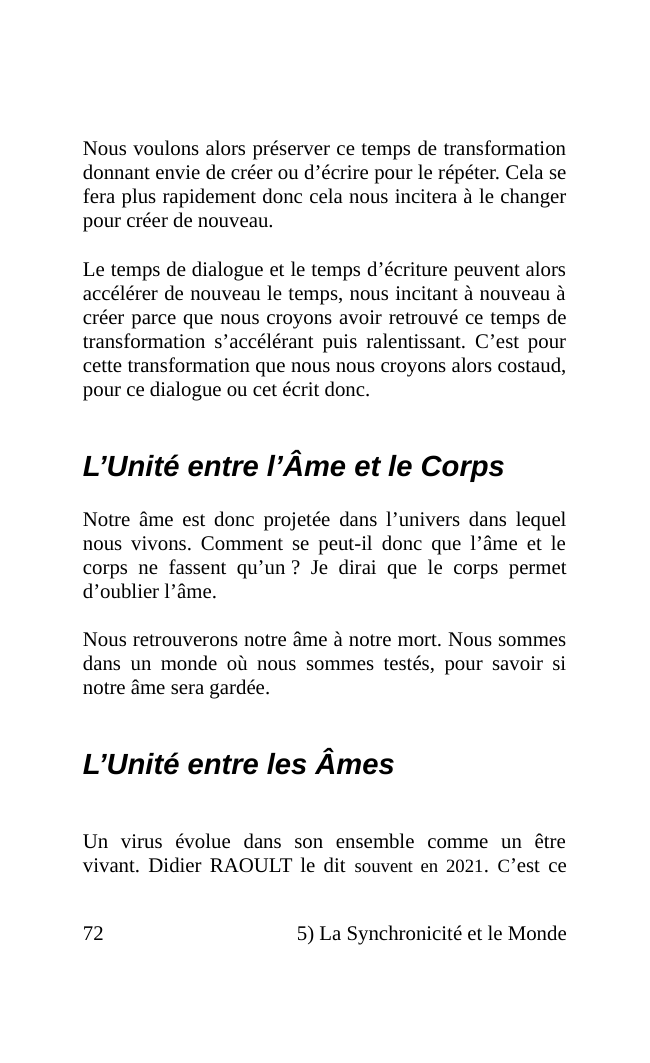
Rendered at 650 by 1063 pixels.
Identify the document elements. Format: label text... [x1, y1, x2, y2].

subtitle L’Unité entre l’Âme et le Corps [83, 449, 567, 483]
text Le temps de dialogue et le temps d’écriture peuvent alors accélérer de nouveau le temps, nous incitant à nouveau à créer parce que nous croyons avoir retrouvé ce temps de transformation s’accélérant puis ralentissant. C’est pour cette transformation que nous nous croyons alors costaud, pour ce dialogue ou cet écrit donc. [83, 257, 567, 401]
text Nous retrouverons notre âme à notre mort. Nous sommes dans un monde où nous sommes testés, pour savoir si notre âme sera gardée. [83, 627, 567, 699]
text Un virus évolue dans son ensemble comme un être vivant. Didier RAOULT le dit souvent en 2021. C’est ce [83, 829, 567, 877]
subtitle L’Unité entre les Âmes [83, 747, 567, 781]
text Nous voulons alors préserver ce temps de transformation donnant envie de créer ou d’écrire pour le répéter. Cela se fera plus rapidement donc cela nous incitera à le changer pour créer de nouveau. [83, 136, 567, 232]
text Notre âme est donc projetée dans l’univers dans lequel nous vivons. Comment se peut-il donc que l’âme et le corps ne fassent qu’un ? Je dirai que le corps permet d’oublier l’âme. [83, 507, 567, 603]
